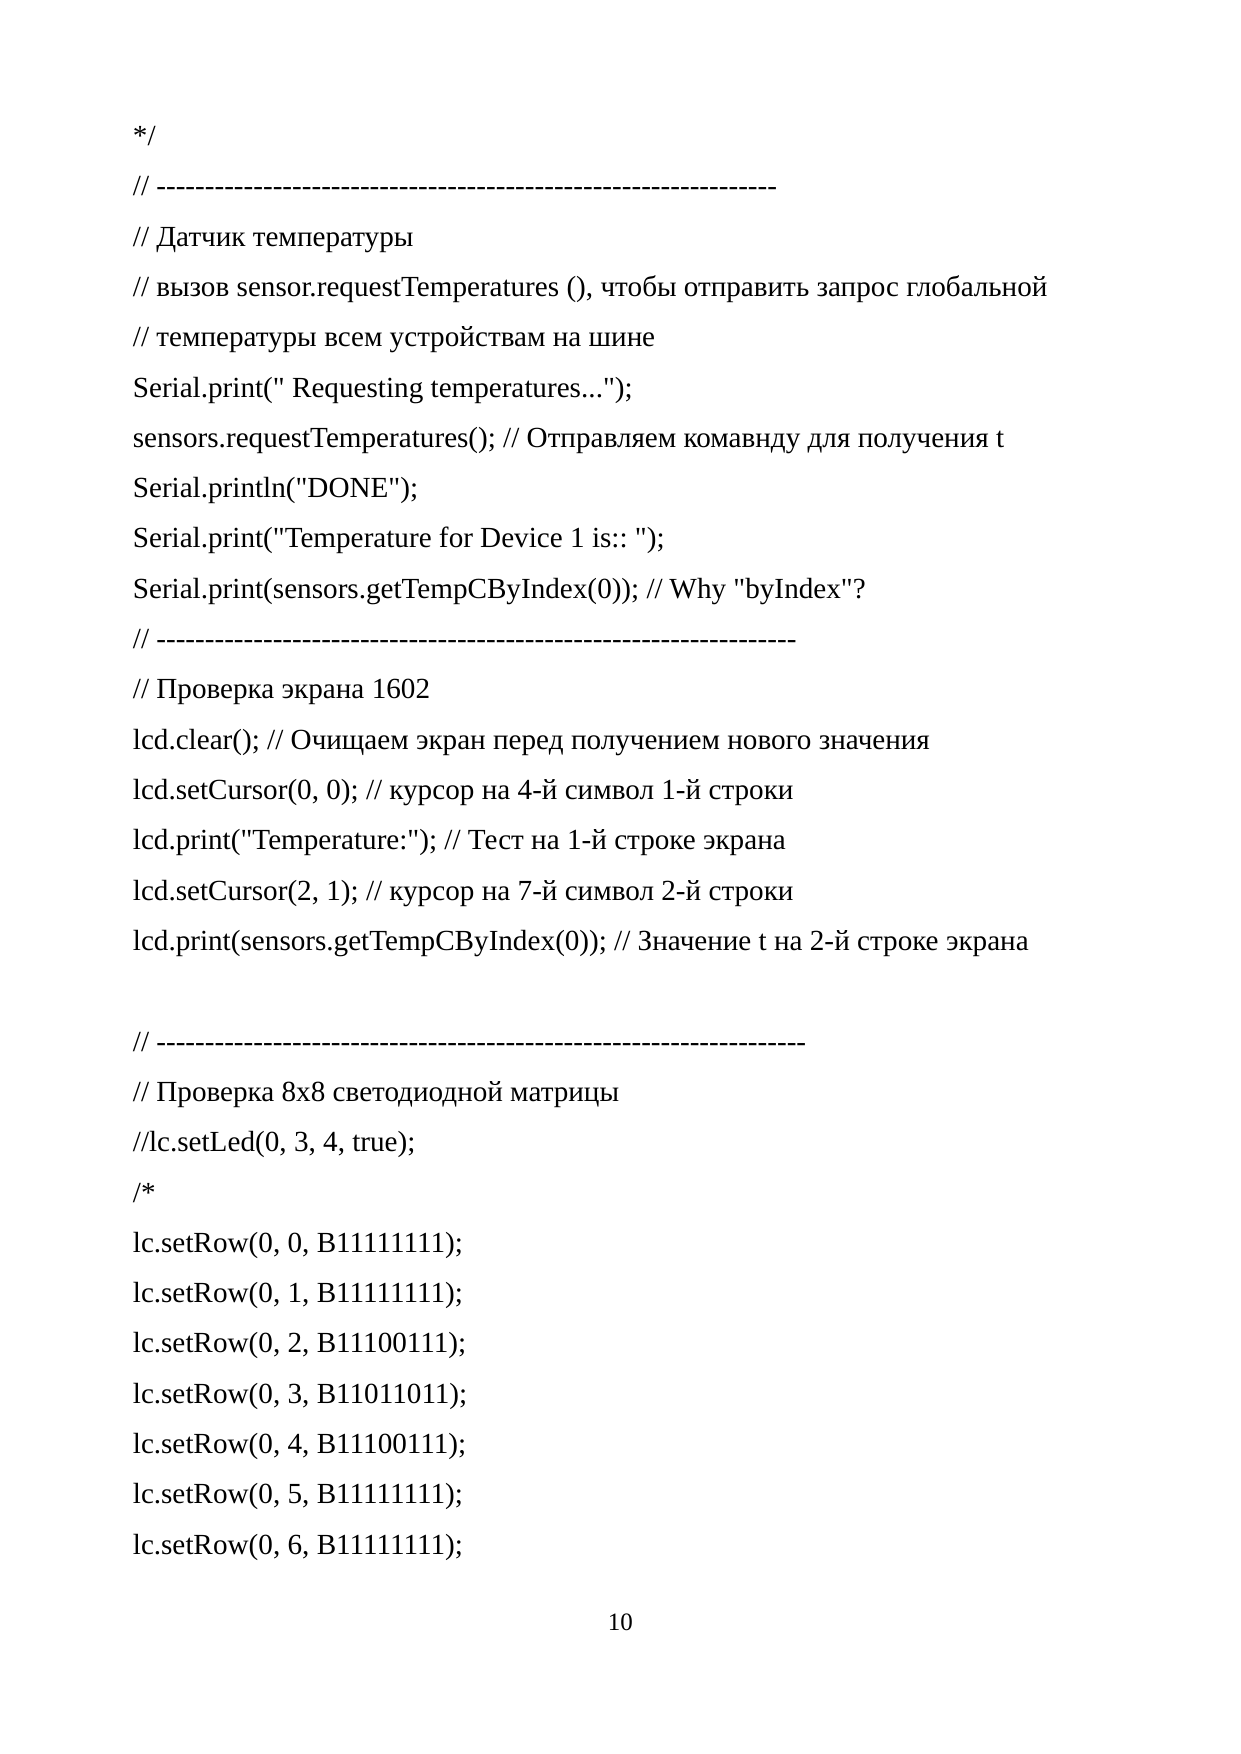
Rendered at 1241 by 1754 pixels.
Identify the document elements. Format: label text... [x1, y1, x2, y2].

text // ------------------------------------------------------------------ [118, 621, 1122, 655]
text lcd.setCursor(0, 0); // курсор на 4-й символ 1-й строки [118, 772, 1122, 806]
text Serial.print("Temperature for Device 1 is:: "); [118, 521, 1122, 554]
text // Проверка 8х8 светодиодной матрицы [118, 1074, 1122, 1108]
text Serial.print(sensors.getTempCByIndex(0)); // Why "byIndex"? [118, 571, 1122, 604]
text lcd.print("Temperature:"); // Тест на 1-й строке экрана [118, 822, 1122, 856]
text lc.setRow(0, 5, B11111111); [118, 1477, 1122, 1510]
text //lc.setLed(0, 3, 4, true); [118, 1124, 1122, 1158]
text Serial.println("DONE"); [118, 470, 1122, 504]
text // Датчик температуры [118, 219, 1122, 252]
text // температуры всем устройствам на шине [118, 319, 1122, 353]
text lc.setRow(0, 1, B11111111); [118, 1275, 1122, 1309]
text sensors.requestTemperatures(); // Отправляем комавнду для получения t [118, 420, 1122, 453]
text lc.setRow(0, 3, B11011011); [118, 1376, 1122, 1409]
text // Проверка экрана 1602 [118, 672, 1122, 705]
text lc.setRow(0, 2, B11100111); [118, 1326, 1122, 1359]
text /* [118, 1175, 1122, 1208]
text lcd.clear(); // Очищаем экран перед получением нового значения [118, 722, 1122, 755]
text // вызов sensor.requestTemperatures (), чтобы отправить запрос глобальной [118, 269, 1122, 303]
text // ---------------------------------------------------------------- [118, 168, 1122, 202]
text lcd.print(sensors.getTempCByIndex(0)); // Значение t на 2-й строке экрана [118, 923, 1122, 957]
text lc.setRow(0, 6, B11111111); [118, 1527, 1122, 1560]
text Serial.print(" Requesting temperatures..."); [118, 370, 1122, 403]
text lcd.setCursor(2, 1); // курсор на 7-й символ 2-й строки [118, 873, 1122, 906]
text */ [118, 118, 1122, 152]
text // ------------------------------------------------------------------- [118, 1024, 1122, 1057]
text lc.setRow(0, 0, B11111111); [118, 1225, 1122, 1258]
text lc.setRow(0, 4, B11100111); [118, 1426, 1122, 1460]
